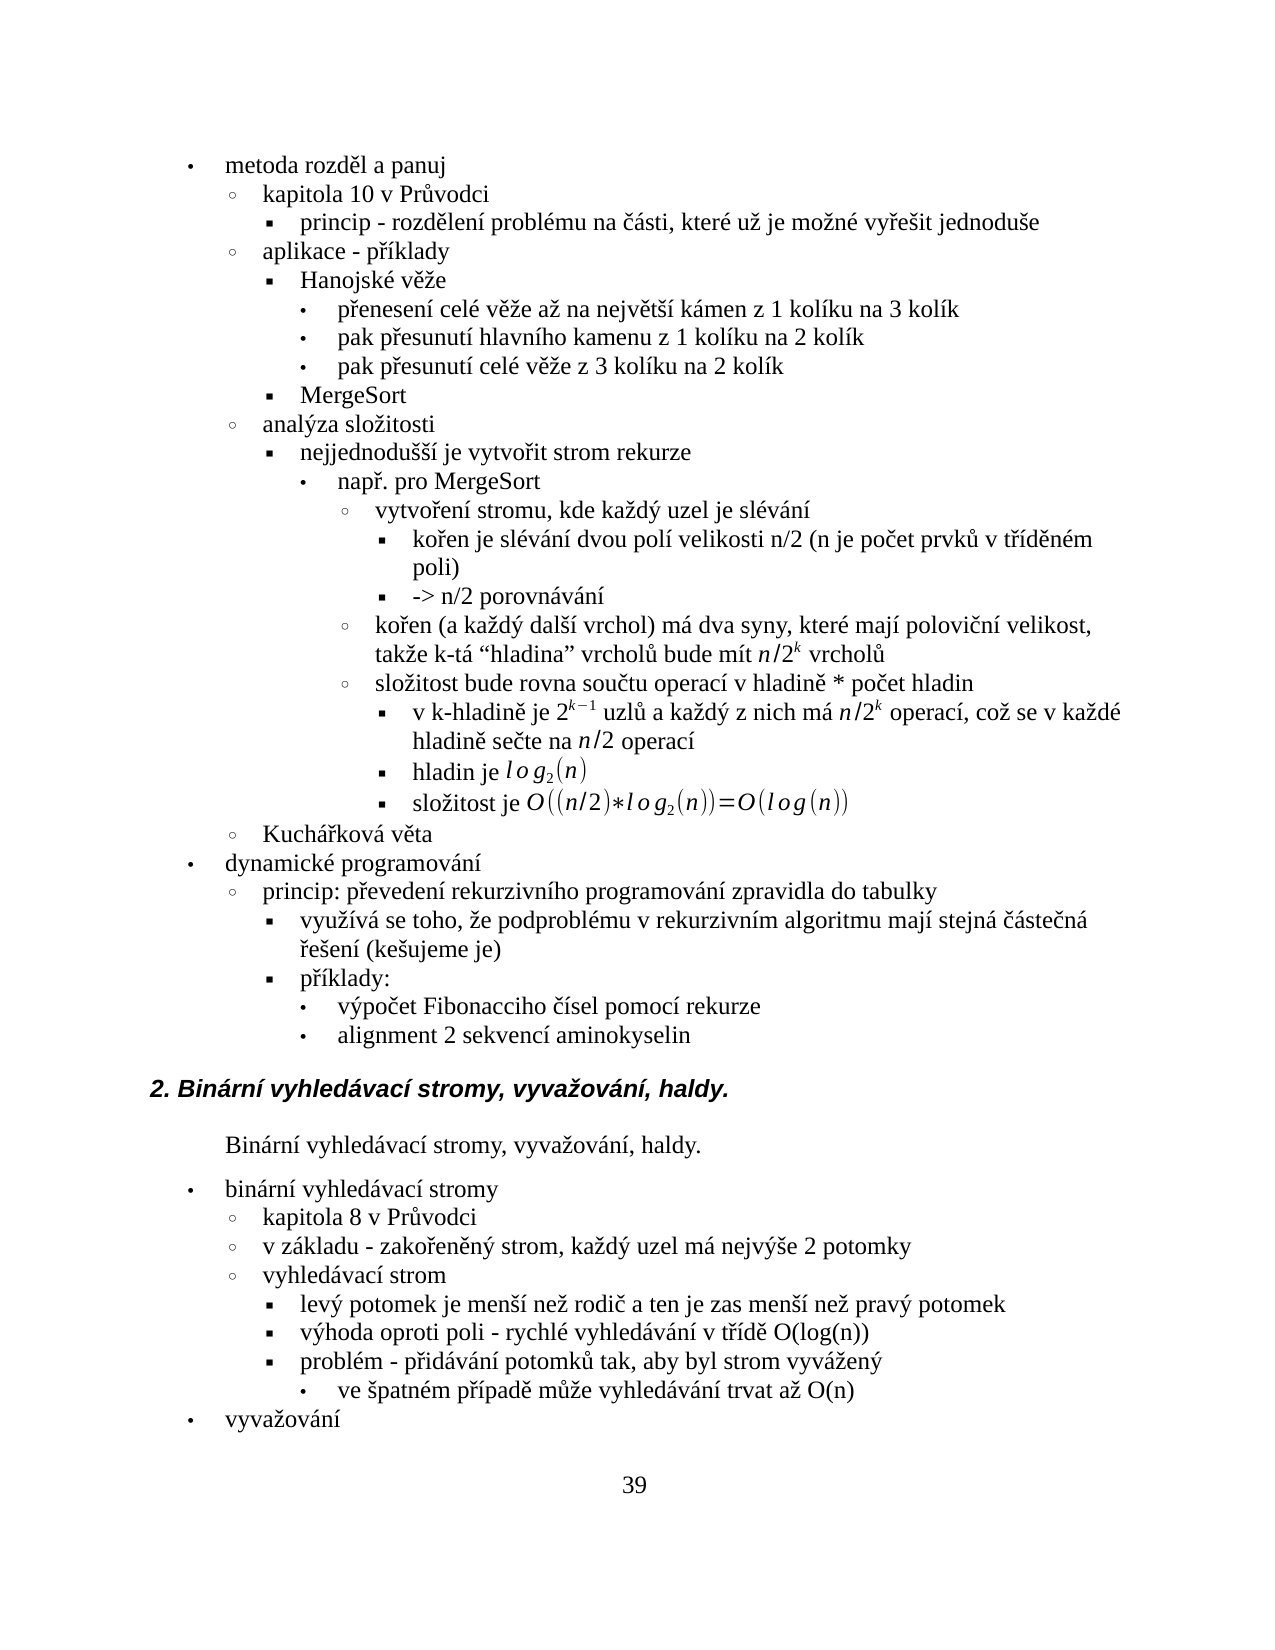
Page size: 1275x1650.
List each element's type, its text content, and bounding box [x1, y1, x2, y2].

list problém - přidávání potomků tak, aby byl strom vyvážený [262, 1346, 1125, 1375]
list v základu - zakořeněný strom, každý uzel má nejvýše 2 potomky [225, 1231, 1125, 1260]
list složitost je [375, 787, 1125, 819]
list -> n/2 porovnávání [375, 581, 1125, 610]
list kořen je slévání dvou polí velikosti n/2 (n je počet prvků v tříděném poli) [375, 524, 1125, 581]
list kořen (a každý další vrchol) má dva syny, které mají poloviční velikost, takže k-tá “hladina” vrcholů bude mít vrcholů [337, 610, 1125, 668]
list aplikace - příklady [225, 236, 1125, 265]
list vyvažování [187, 1404, 1125, 1432]
list princip - rozdělení problému na části, které už je možné vyřešit jednoduše [262, 207, 1125, 236]
list MergeSort [262, 380, 1125, 409]
list nejjednodušší je vytvořit strom rekurze [262, 437, 1125, 466]
list výhoda oproti poli - rychlé vyhledávání v třídě O(log(n)) [262, 1317, 1125, 1346]
list kapitola 8 v Průvodci [225, 1202, 1125, 1231]
list např. pro MergeSort [300, 466, 1125, 495]
list příklady: [262, 963, 1125, 991]
list binární vyhledávací stromy [187, 1174, 1125, 1202]
list analýza složitosti [225, 409, 1125, 437]
list metoda rozděl a panuj [187, 150, 1125, 179]
list výpočet Fibonacciho čísel pomocí rekurze [300, 991, 1125, 1020]
list pak přesunutí hlavního kamenu z 1 kolíku na 2 kolík [300, 322, 1125, 351]
list vyhledávací strom [225, 1260, 1125, 1289]
subtitle 2. Binární vyhledávací stromy, vyvažování, haldy. [150, 1074, 1125, 1102]
list využívá se toho, že podproblému v rekurzivním algoritmu mají stejná částečná řešení (kešujeme je) [262, 905, 1125, 963]
list složitost bude rovna součtu operací v hladině * počet hladin [337, 668, 1125, 697]
list pak přesunutí celé věže z 3 kolíku na 2 kolík [300, 351, 1125, 380]
list v k-hladině je uzlů a každý z nich má operací, což se v každé hladině sečte na operací [375, 697, 1125, 755]
list levý potomek je menší než rodič a ten je zas menší než pravý potomek [262, 1289, 1125, 1317]
list alignment 2 sekvencí aminokyselin [300, 1020, 1125, 1049]
list princip: převedení rekurzivního programování zpravidla do tabulky [225, 876, 1125, 905]
list hladin je [375, 755, 1125, 787]
list vytvoření stromu, kde každý uzel je slévání [337, 495, 1125, 524]
list přenesení celé věže až na největší kámen z 1 kolíku na 3 kolík [300, 294, 1125, 322]
list Hanojské věže [262, 265, 1125, 294]
list ve špatném případě může vyhledávání trvat až O(n) [300, 1375, 1125, 1404]
list dynamické programování [187, 848, 1125, 876]
text Binární vyhledávací stromy, vyvažování, haldy. [225, 1130, 1125, 1159]
list kapitola 10 v Průvodci [225, 179, 1125, 207]
list Kuchářková věta [225, 819, 1125, 848]
